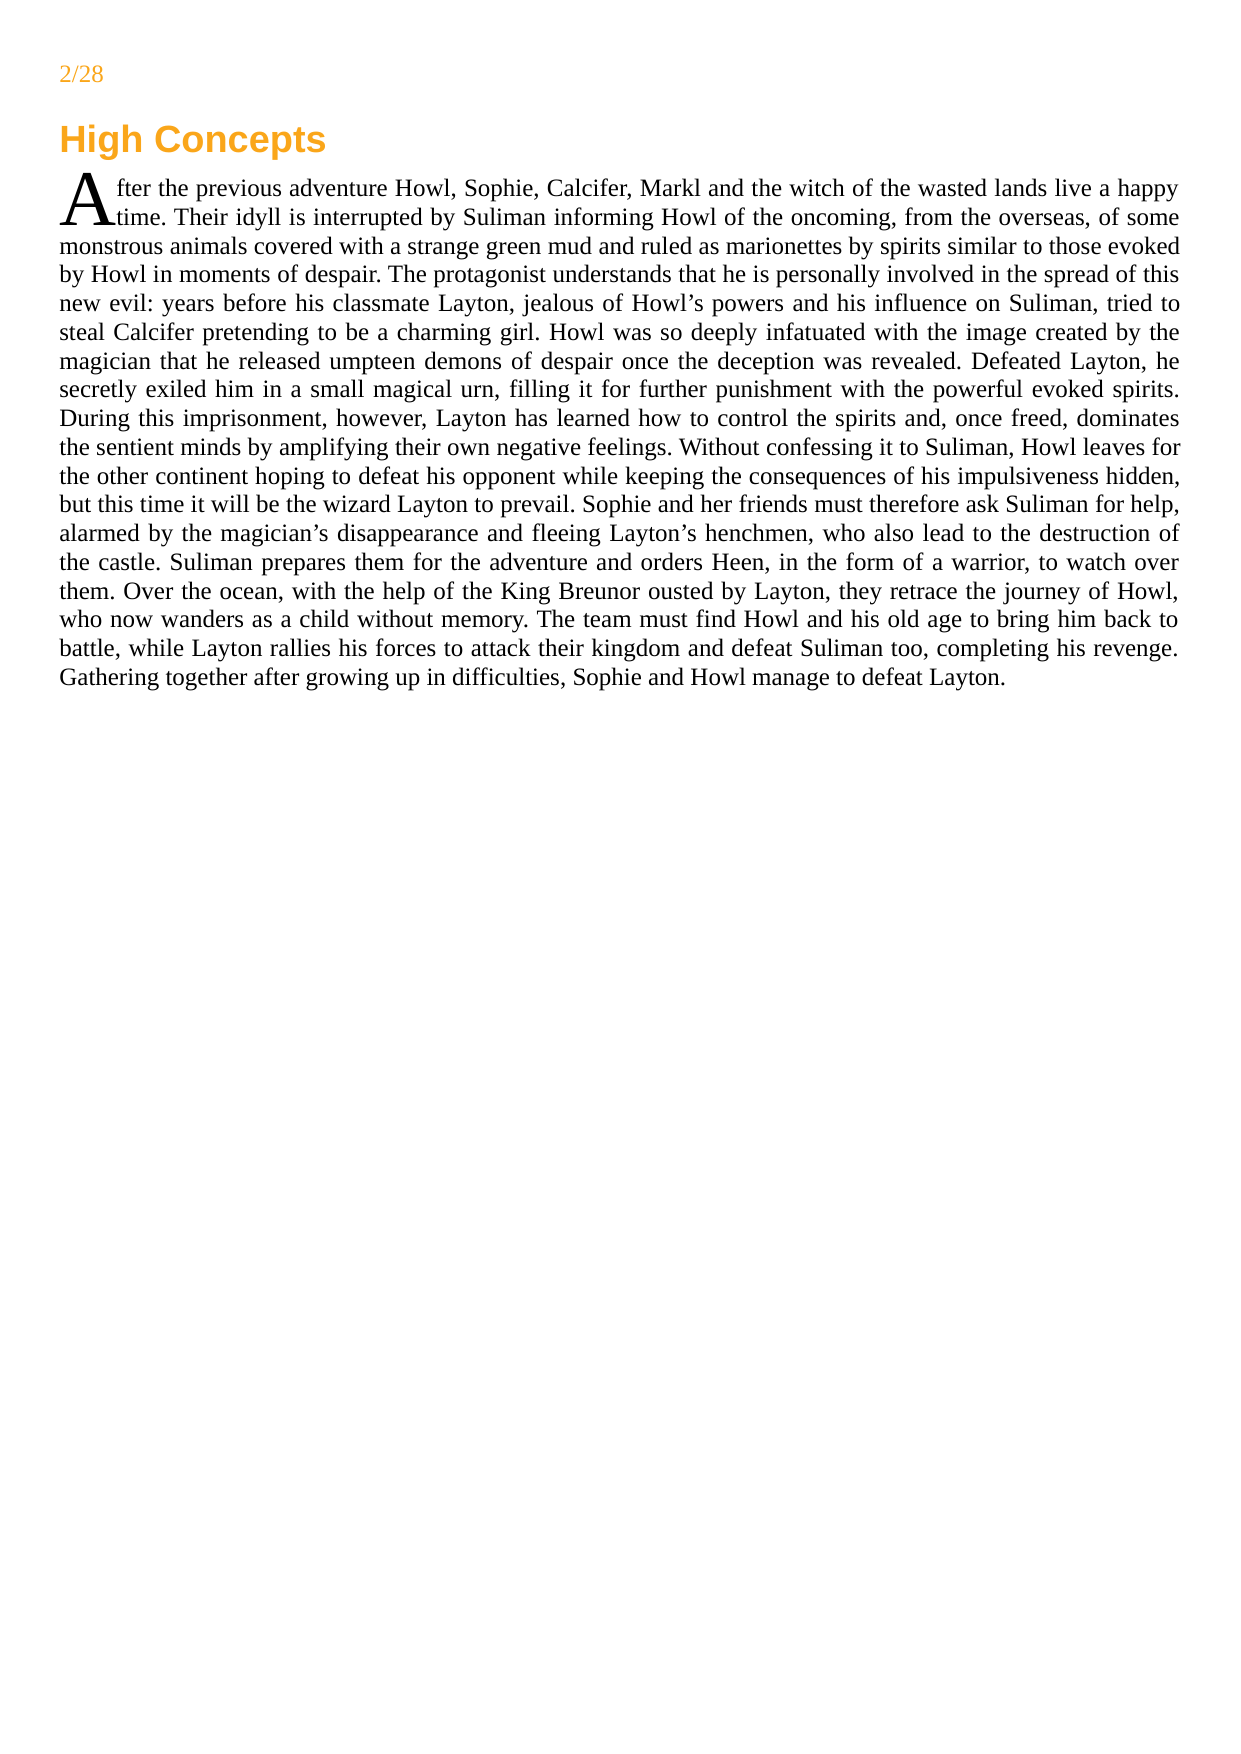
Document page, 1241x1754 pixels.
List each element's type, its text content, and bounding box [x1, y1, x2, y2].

subtitle High Concepts [59, 117, 1181, 161]
text After the previous adventure Howl, Sophie, Calcifer, Markl and the witch of the wasted lands live a happy time. Their idyll is interrupted by Suliman informing Howl of the oncoming, from the overseas, of some monstrous animals covered with a strange green mud and ruled as marionettes by spirits similar to those evoked by Howl in moments of despair. The protagonist understands that he is personally involved in the spread of this new evil: years before his classmate Layton, jealous of Howl’s powers and his influence on Suliman, tried to steal Calcifer pretending to be a charming girl. Howl was so deeply infatuated with the image created by the magician that he released umpteen demons of despair once the deception was revealed. Defeated Layton, he secretly exiled him in a small magical urn, filling it for further punishment with the powerful evoked spirits. During this imprisonment, however, Layton has learned how to control the spirits and, once freed, dominates the sentient minds by amplifying their own negative feelings. Without confessing it to Suliman, Howl leaves for the other continent hoping to defeat his opponent while keeping the consequences of his impulsiveness hidden, but this time it will be the wizard Layton to prevail. Sophie and her friends must therefore ask Suliman for help, alarmed by the magician’s disappearance and fleeing Layton’s henchmen, who also lead to the destruction of the castle. Suliman prepares them for the adventure and orders Heen, in the form of a warrior, to watch over them. Over the ocean, with the help of the King Breunor ousted by Layton, they retrace the journey of Howl, who now wanders as a child without memory. The team must find Howl and his old age to bring him back to battle, while Layton rallies his forces to attack their kingdom and defeat Suliman too, completing his revenge. Gathering together after growing up in difficulties, Sophie and Howl manage to defeat Layton. [59, 173, 1181, 691]
